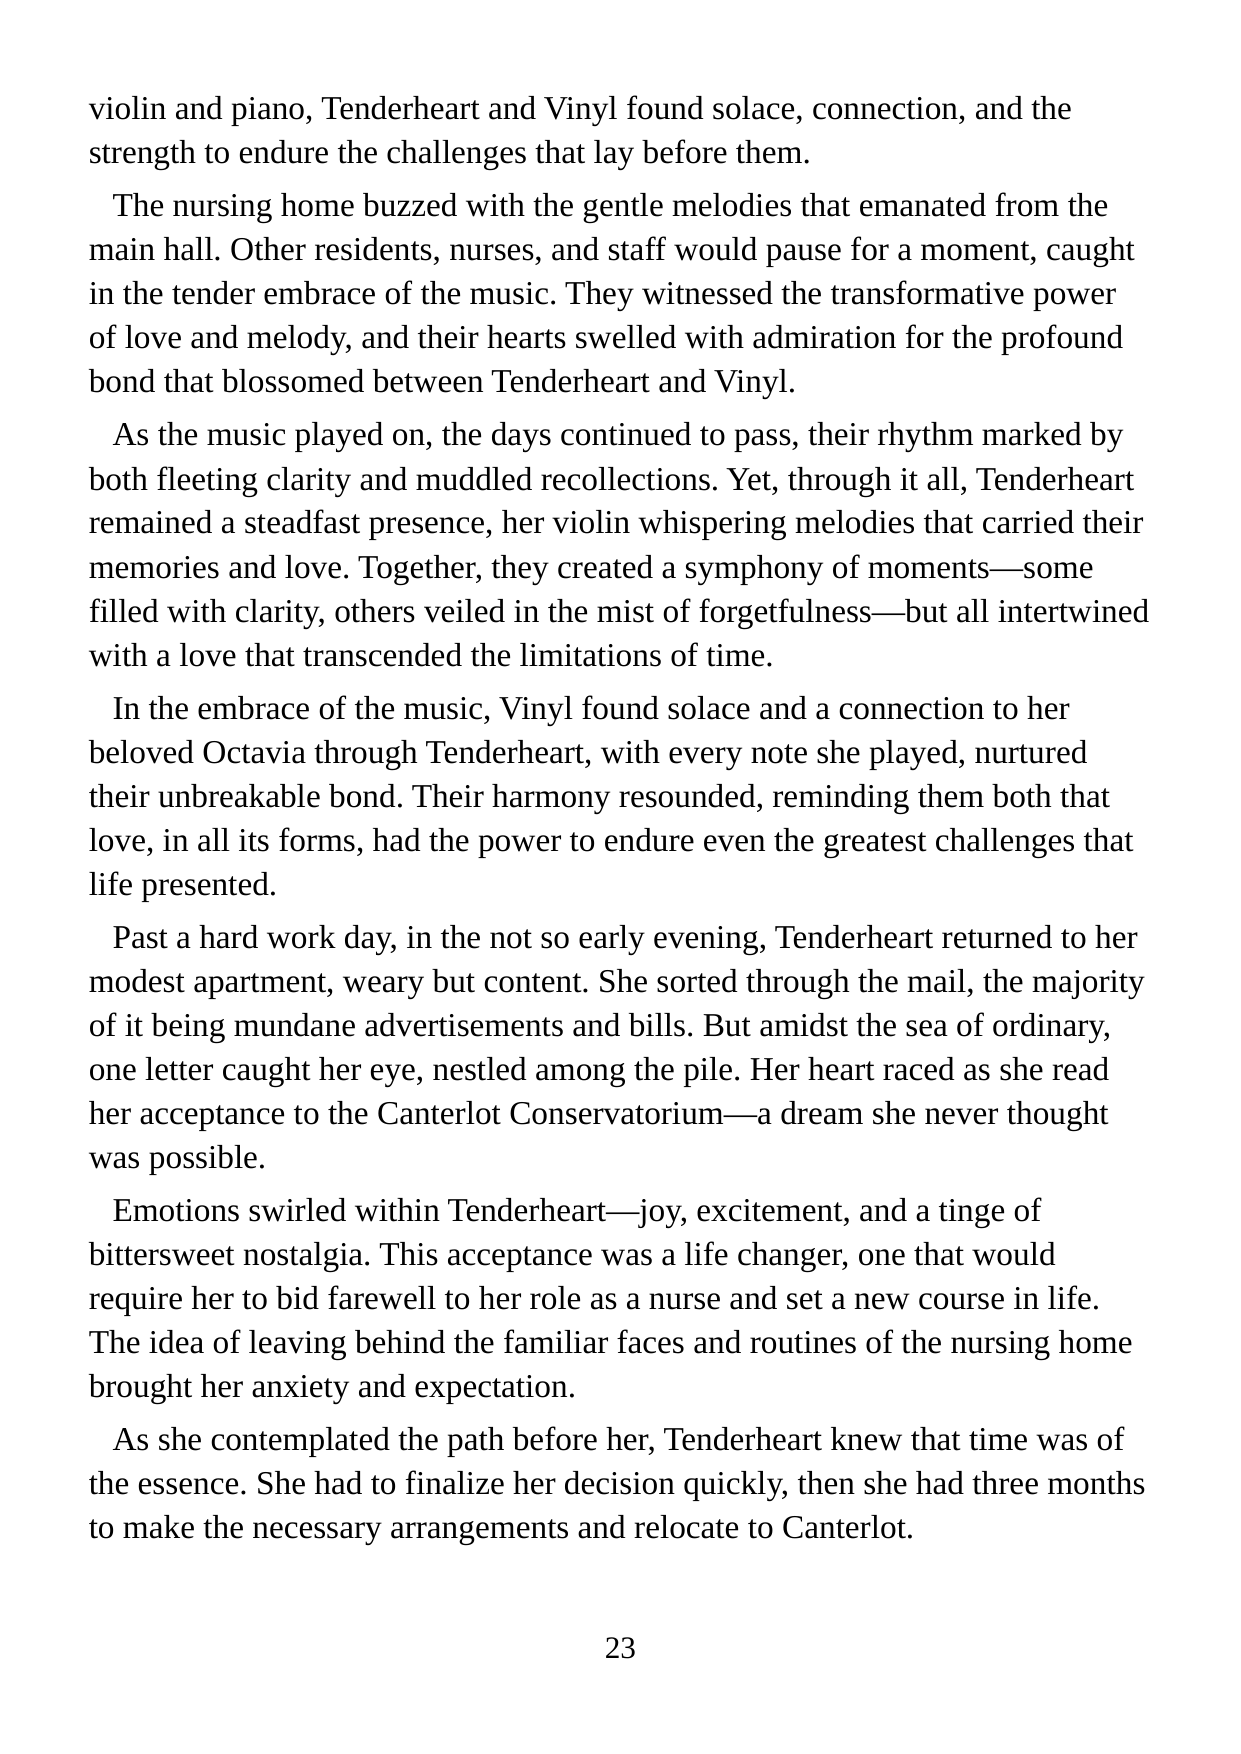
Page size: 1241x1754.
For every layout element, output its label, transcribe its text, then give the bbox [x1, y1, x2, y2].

text Past a hard work day, in the not so early evening, Tenderheart returned to her modest apartment, weary but content. She sorted through the mail, the majority of it being mundane advertisements and bills. But amidst the sea of ordinary, one letter caught her eye, nestled among the pile. Her heart raced as she read her acceptance to the Canterlot Conservatorium—a dream she never thought was possible. [88, 917, 1152, 1176]
text violin and piano, Tenderheart and Vinyl found solace, connection, and the strength to endure the challenges that lay before them. [88, 88, 1152, 171]
text As she contemplated the path before her, Tenderheart knew that time was of the essence. She had to finalize her decision quickly, then she had three months to make the necessary arrangements and relocate to Canterlot. [88, 1419, 1152, 1546]
text As the music played on, the days continued to pass, their rhythm marked by both fleeting clarity and muddled recollections. Yet, through it all, Tenderheart remained a steadfast presence, her violin whispering melodies that carried their memories and love. Together, they created a symphony of moments—some filled with clarity, others veiled in the mist of forgetfulness—but all intertwined with a love that transcended the limitations of time. [88, 415, 1152, 673]
text In the embrace of the music, Vinyl found solace and a connection to her beloved Octavia through Tenderheart, with every note she played, nurtured their unbreakable bond. Their harmony resounded, reminding them both that love, in all its forms, had the power to endure even the greatest challenges that life presented. [88, 688, 1152, 902]
text Emotions swirled within Tenderheart—joy, excitement, and a tinge of bittersweet nostalgia. This acceptance was a life changer, one that would require her to bid farewell to her role as a nurse and set a new course in life. The idea of leaving behind the familiar faces and routines of the nursing home brought her anxiety and expectation. [88, 1190, 1152, 1405]
text The nursing home buzzed with the gentle melodies that emanated from the main hall. Other residents, nurses, and staff would pause for a moment, caught in the tender embrace of the music. They witnessed the transformative power of love and melody, and their hearts swelled with admiration for the profound bond that blossomed between Tenderheart and Vinyl. [88, 186, 1152, 400]
